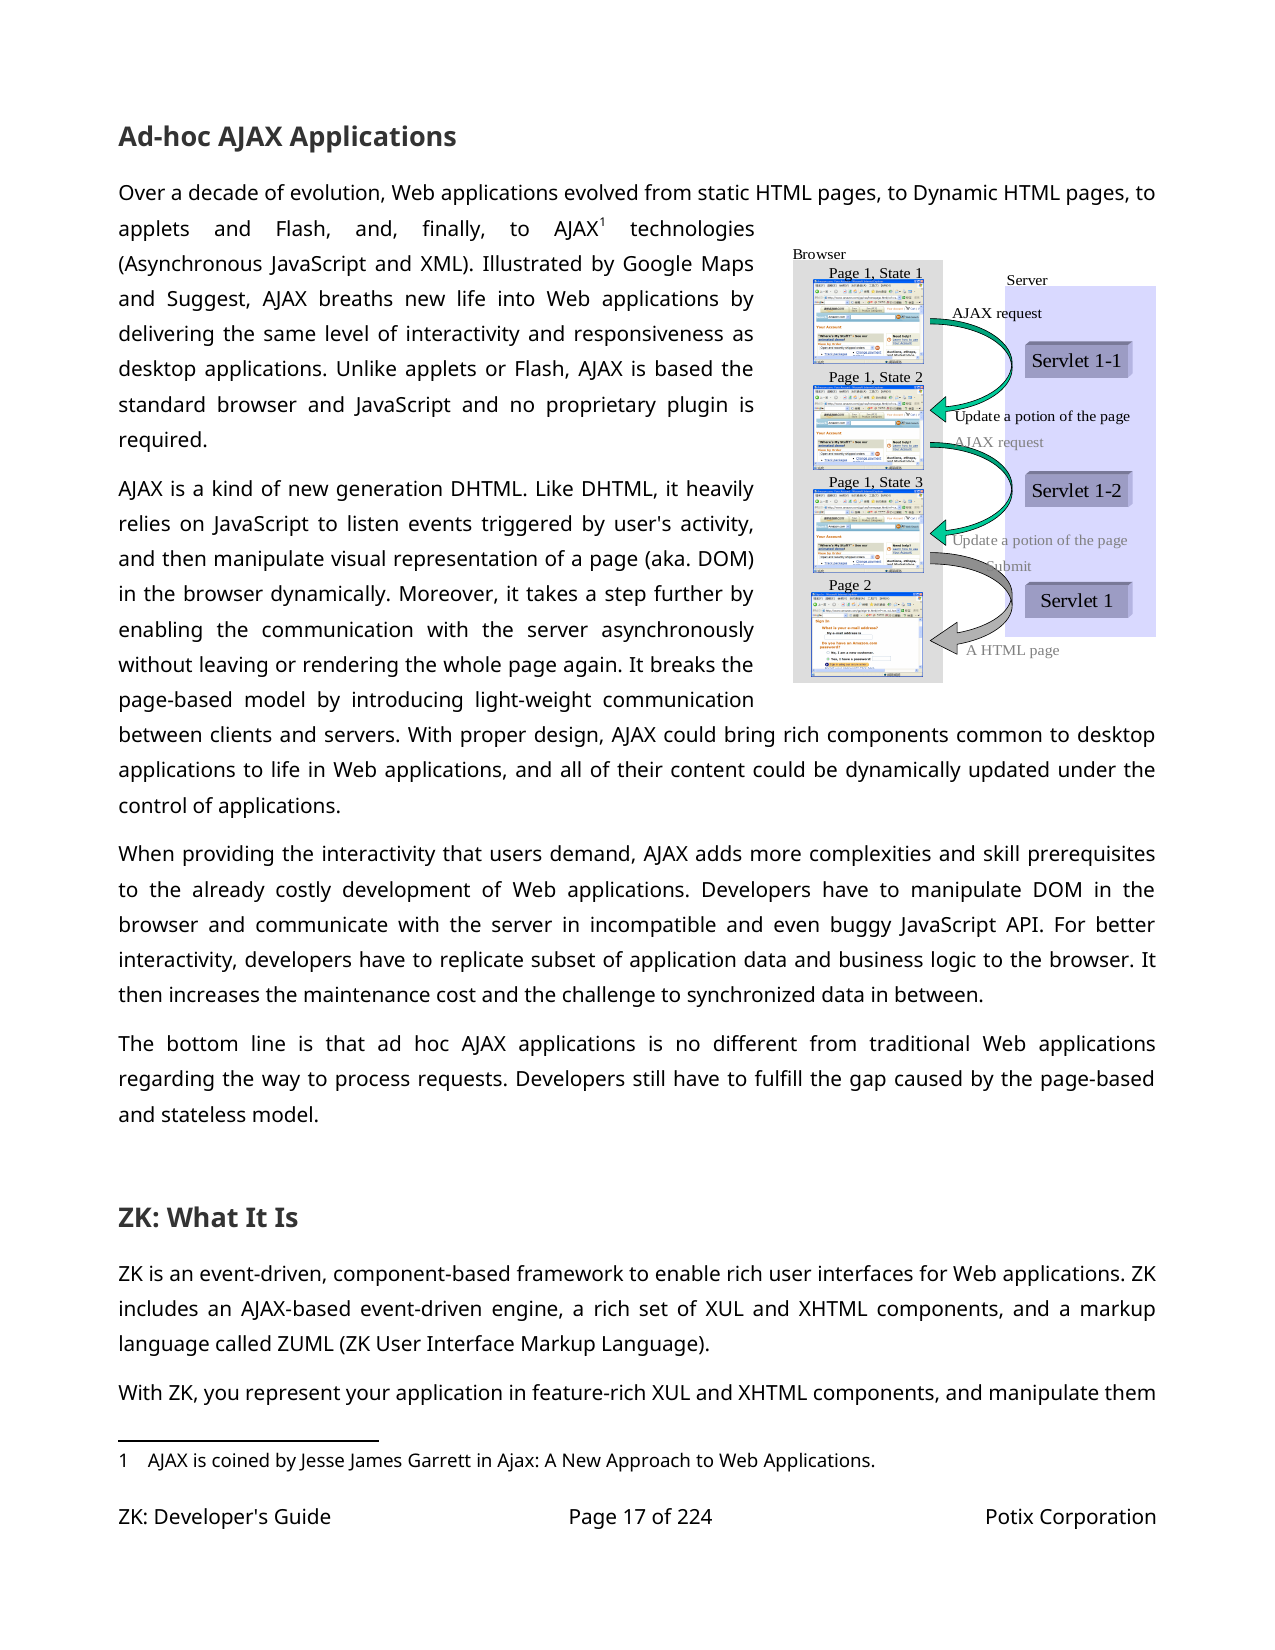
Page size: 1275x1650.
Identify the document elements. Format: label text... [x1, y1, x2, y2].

text With ZK, you represent your application in feature-rich XUL and XHTML components, and manipulate them [118, 1378, 1157, 1407]
text Over a decade of evolution, Web applications evolved from static HTML pages, to Dynamic HTML pages, to applets and Flash, and, finally, to AJAX technologies (Asynchronous JavaScript and XML). Illustrated by Google Maps and Suggest, AJAX breaths new life into Web applications by delivering the same level of interactivity and responsiveness as desktop applications. Unlike applets or Flash, AJAX is based the standard browser and JavaScript and no proprietary plugin is required. [118, 178, 1157, 453]
text AJAX is a kind of new generation DHTML. Like DHTML, it heavily relies on JavaScript to listen events triggered by user's activity, and then manipulate visual representation of a page (aka. DOM) in the browser dynamically. Moreover, it takes a step further by enabling the communication with the server asynchronously without leaving or rendering the whole page again. It breaks the page-based model by introducing light-weight communication between clients and servers. With proper design, AJAX could bring rich components common to desktop applications to life in Web applications, and all of their content could be dynamically updated under the control of applications. [118, 474, 1157, 819]
text AJAX is coined by Jesse James Garrett in Ajax: A New Approach to Web Applications. [118, 1447, 1157, 1473]
subtitle Ad-hoc AJAX Applications [118, 118, 1157, 155]
text ZK is an event-driven, component-based framework to enable rich user interfaces for Web applications. ZK includes an AJAX-based event-driven engine, a rich set of XUL and XHTML components, and a markup language called ZUML (ZK User Interface Markup Language). [118, 1259, 1157, 1358]
text The bottom line is that ad hoc AJAX applications is no different from traditional Web applications regarding the way to process requests. Developers still have to fulfill the gap caused by the page-based and stateless model. [118, 1029, 1157, 1128]
subtitle ZK: What It Is [118, 1199, 1157, 1236]
text When providing the interactivity that users demand, AJAX adds more complexities and skill prerequisites to the already costly development of Web applications. Developers have to manipulate DOM in the browser and communicate with the server in incompatible and even buggy JavaScript API. For better interactivity, developers have to replicate subset of application data and business logic to the browser. It then increases the maintenance cost and the challenge to synchronized data in between. [118, 839, 1157, 1009]
